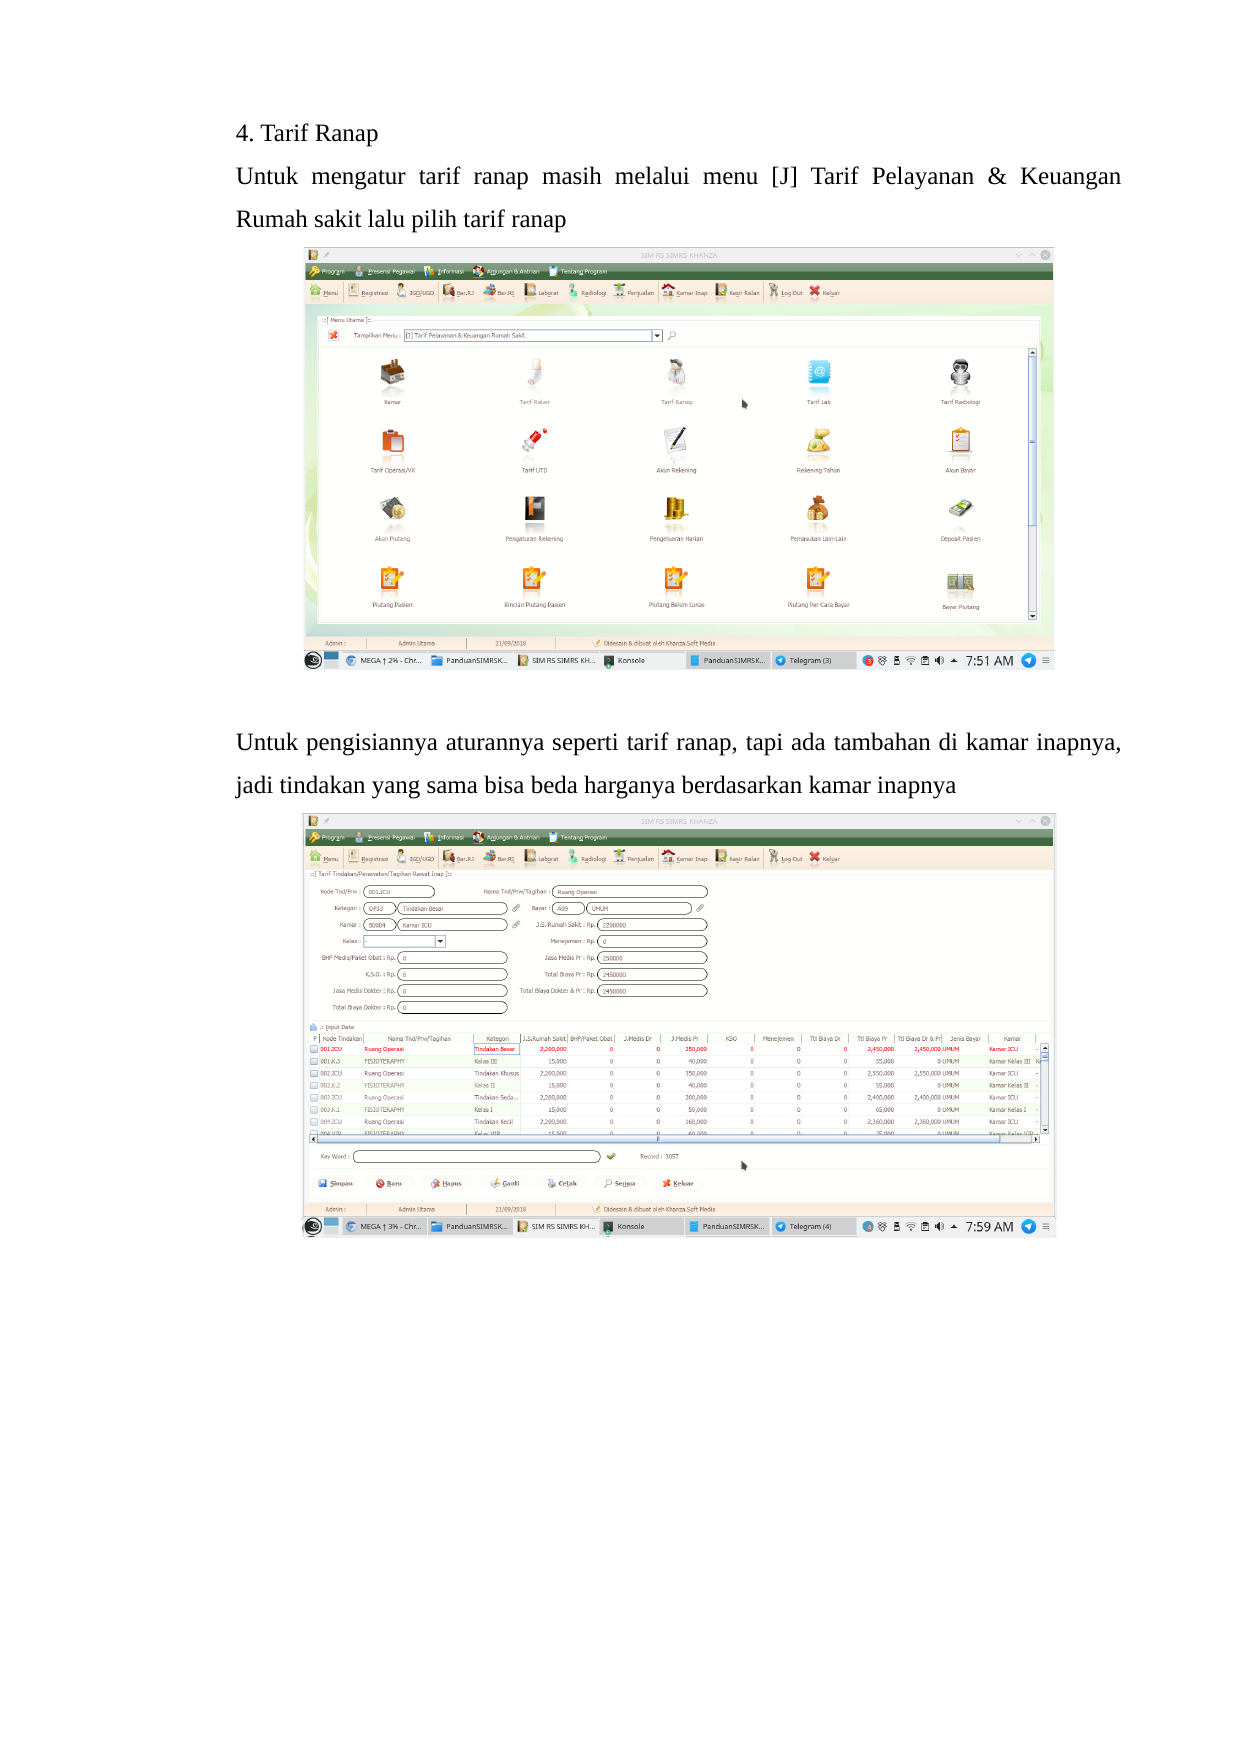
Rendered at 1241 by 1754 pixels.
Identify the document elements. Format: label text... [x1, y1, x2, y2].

picture [301, 813, 1057, 1238]
text Untuk mengatur tarif ranap masih melalui menu [J] Tarif Pelayanan & Keuangan Rumah sakit lalu pilih tarif ranap [236, 161, 1122, 233]
text 4. Tarif Ranap [236, 118, 1122, 147]
text Untuk pengisiannya aturannya seperti tarif ranap, tapi ada tambahan di kamar inapnya, jadi tindakan yang sama bisa beda harganya berdasarkan kamar inapnya [236, 727, 1122, 799]
picture [303, 247, 1055, 670]
